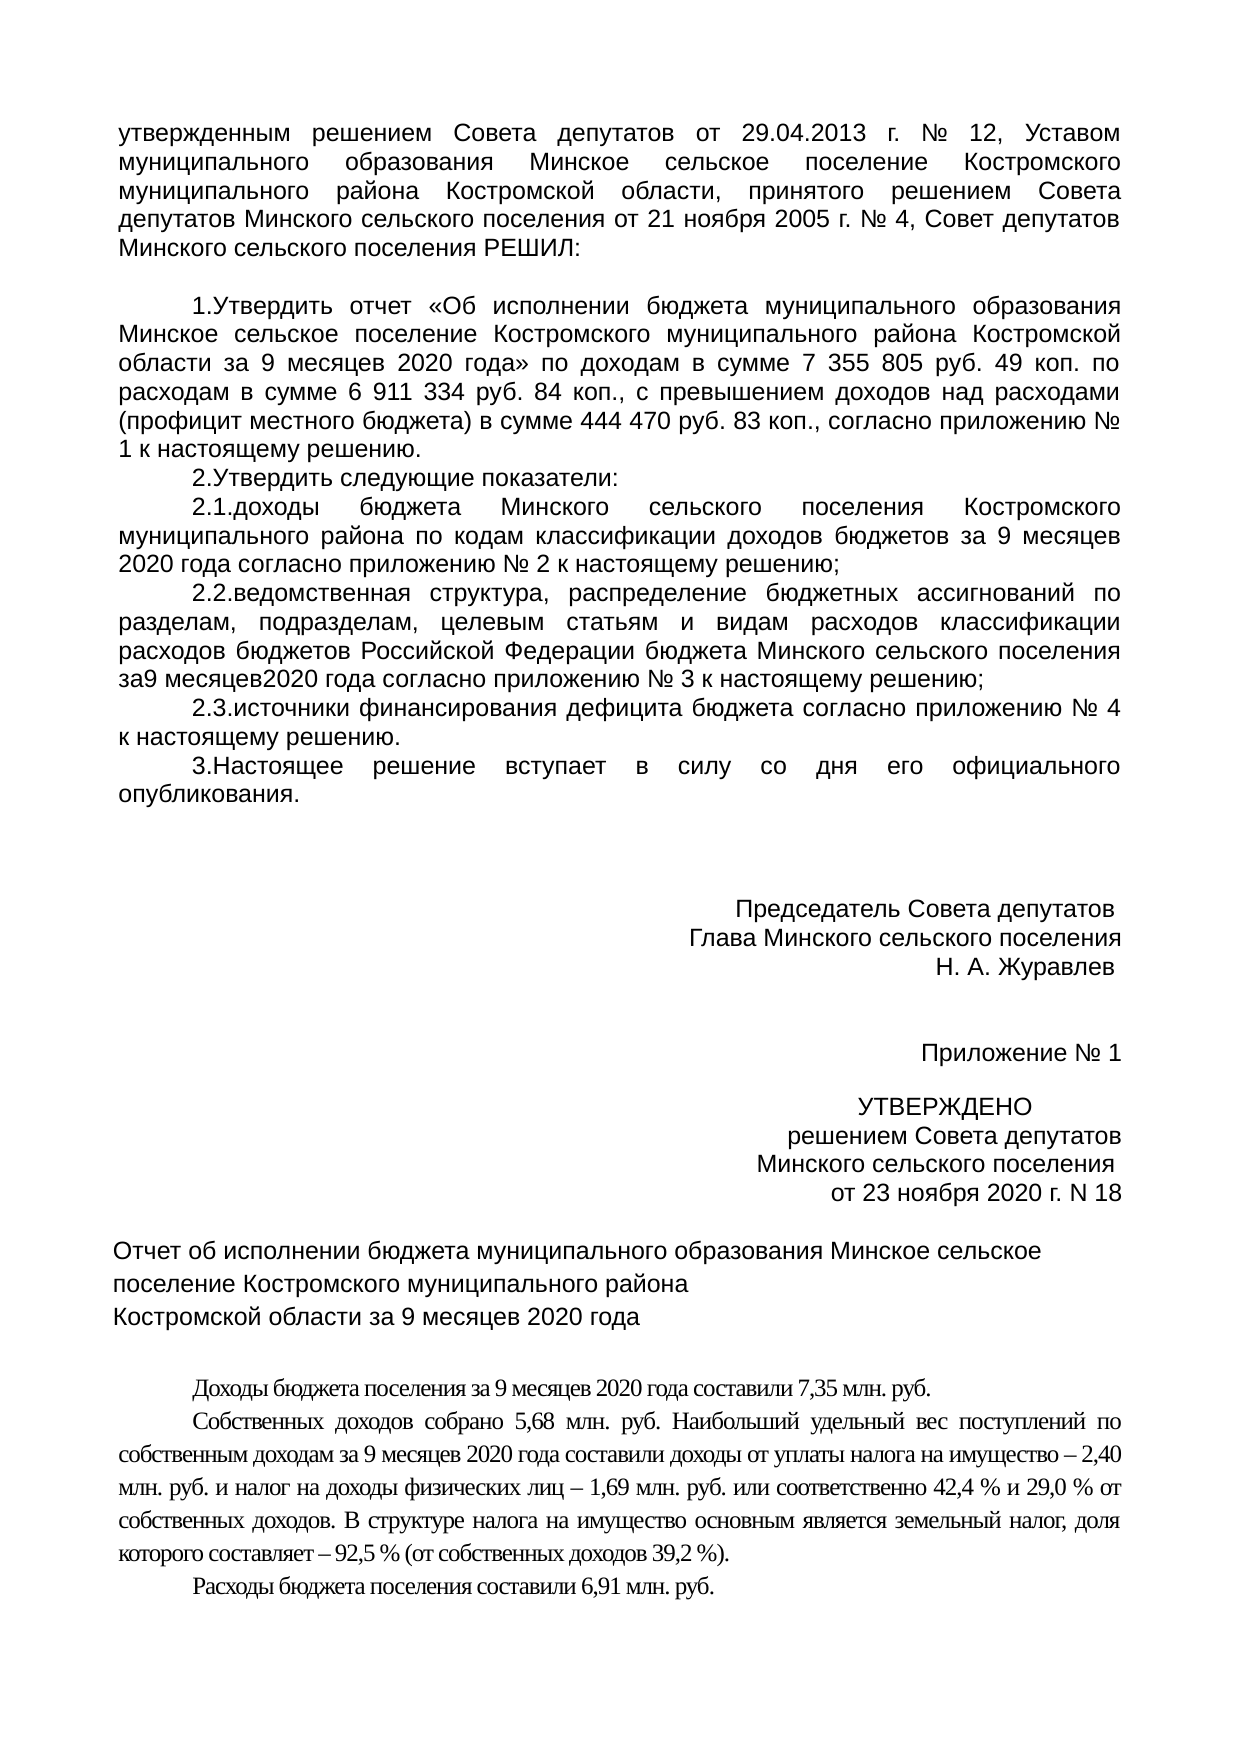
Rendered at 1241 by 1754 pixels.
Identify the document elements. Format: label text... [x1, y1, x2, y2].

text Приложение № 1 [118, 1038, 1122, 1067]
text решением Совета депутатов Минского сельского поселения [709, 1121, 1122, 1178]
text УТВЕРЖДЕНО [768, 1092, 1122, 1121]
text Глава Минского сельского поселения [118, 923, 1122, 952]
text 1.Утвердить отчет «Об исполнении бюджета муниципального образования Минское сельское поселение Костромского муниципального района Костромской области за 9 месяцев 2020 года» по доходам в сумме 7 355 805 руб. 49 коп. по расходам в сумме 6 911 334 руб. 84 коп., с превышением доходов над расходами (профицит местного бюджета) в сумме 444 470 руб. 83 коп., согласно приложению № 1 к настоящему решению. [118, 291, 1122, 463]
text 2.2.ведомственная структура, распределение бюджетных ассигнований по разделам, подразделам, целевым статьям и видам расходов классификации расходов бюджетов Российской Федерации бюджета Минского сельского поселения за9 месяцев2020 года согласно приложению № 3 к настоящему решению; [118, 578, 1122, 693]
text Костромской области за 9 месяцев 2020 года [113, 1302, 1122, 1330]
text от 23 ноября 2020 г. N 18 [709, 1178, 1122, 1207]
text Н. А. Журавлев [118, 952, 1122, 981]
text Отчет об исполнении бюджета муниципального образования Минское сельское поселение Костромского муниципального района [113, 1236, 1122, 1297]
text 2.3.источники финансирования дефицита бюджета согласно приложению № 4 к настоящему решению. [118, 693, 1122, 751]
text Председатель Совета депутатов [118, 894, 1122, 923]
text 2.1.доходы бюджета Минского сельского поселения Костромского муниципального района по кодам классификации доходов бюджетов за 9 месяцев 2020 года согласно приложению № 2 к настоящему решению; [118, 492, 1122, 578]
text утвержденным решением Совета депутатов от 29.04.2013 г. № 12, Уставом муниципального образования Минское сельское поселение Костромского муниципального района Костромской области, принятого решением Совета депутатов Минского сельского поселения от 21 ноября 2005 г. № 4, Совет депутатов Минского сельского поселения РЕШИЛ: [118, 118, 1122, 262]
text Собственных доходов собрано 5,68 млн. руб. Наибольший удельный вес поступлений по собственным доходам за 9 месяцев 2020 года составили доходы от уплаты налога на имущество – 2,40 млн. руб. и налог на доходы физических лиц – 1,69 млн. руб. или соответственно 42,4 % и 29,0 % от собственных доходов. В структуре налога на имущество основным является земельный налог, доля которого составляет – 92,5 % (от собственных доходов 39,2 %). [118, 1406, 1122, 1567]
text Расходы бюджета поселения составили 6,91 млн. руб. [118, 1571, 1122, 1600]
text 2.Утвердить следующие показатели: [118, 463, 1122, 492]
text Доходы бюджета поселения за 9 месяцев 2020 года составили 7,35 млн. руб. [118, 1373, 1122, 1402]
text 3.Настоящее решение вступает в силу со дня его официального опубликования. [118, 751, 1122, 808]
